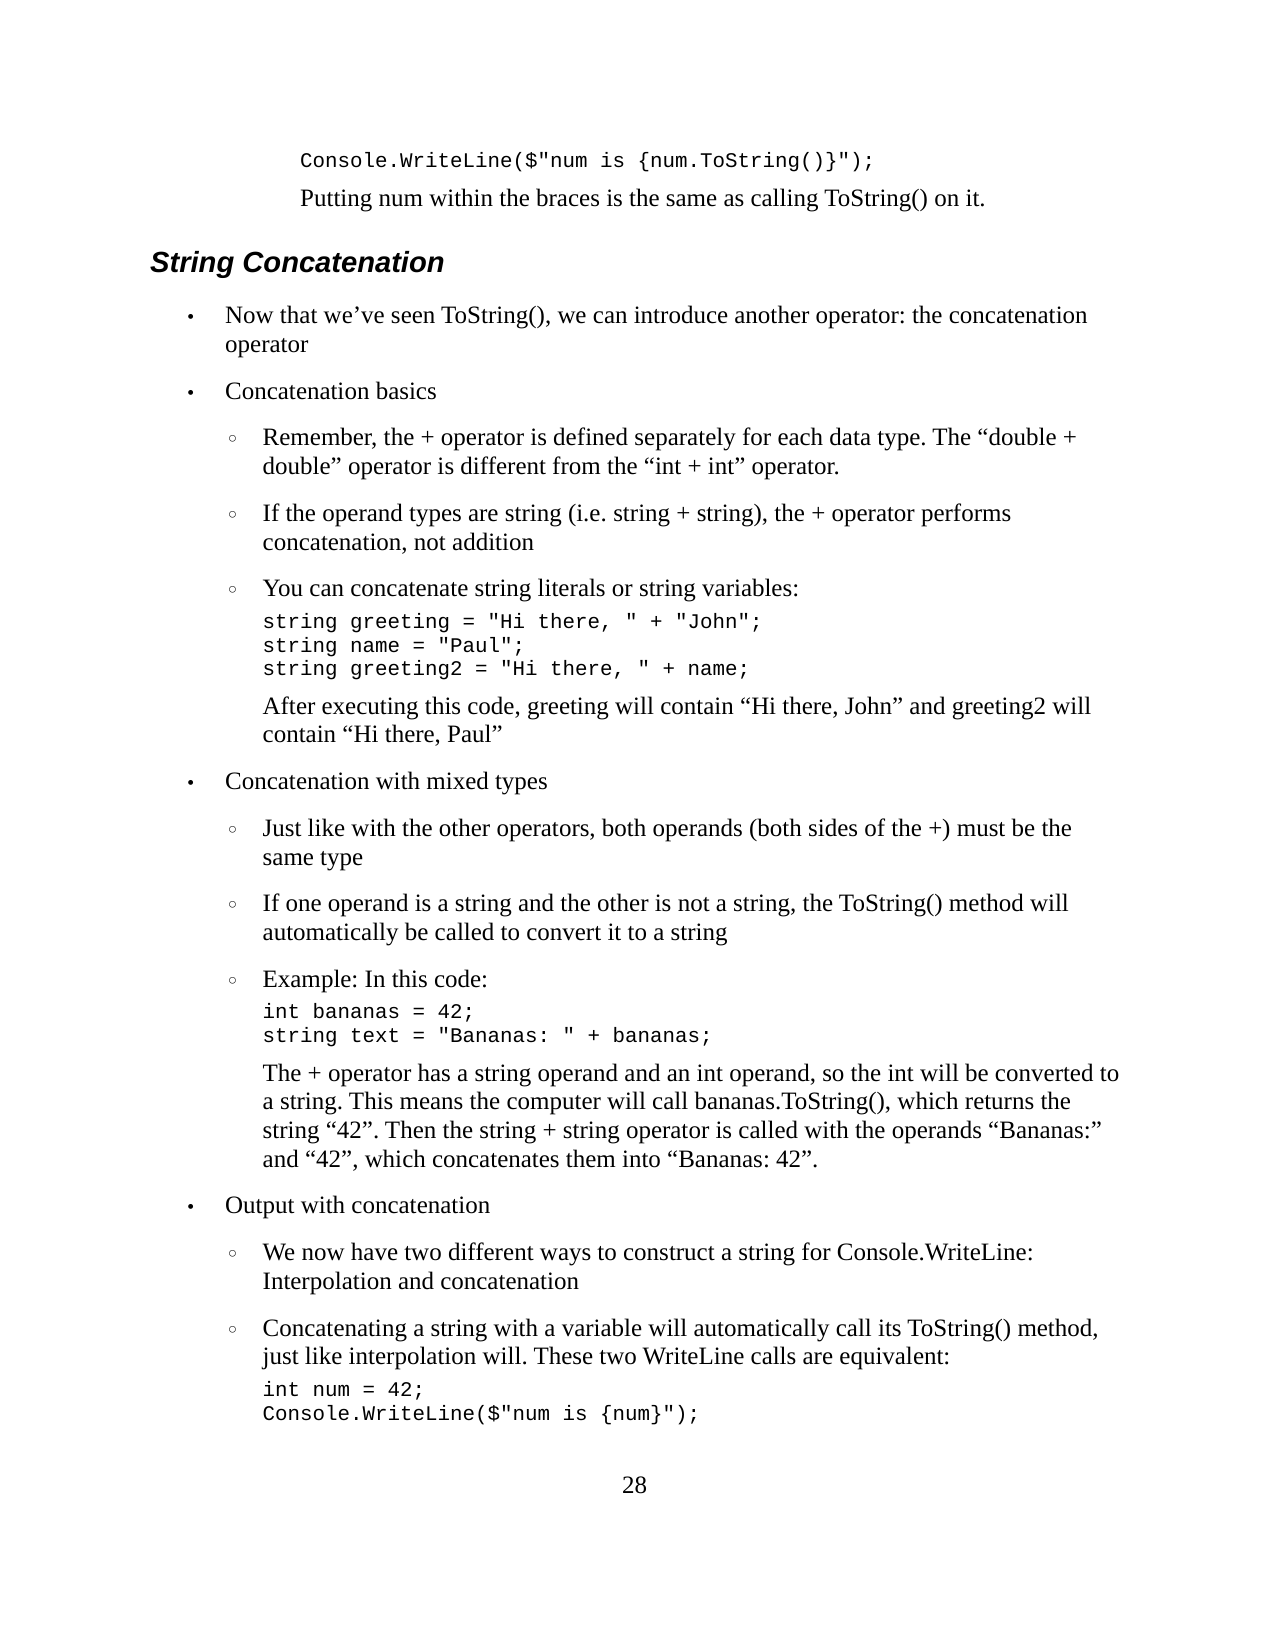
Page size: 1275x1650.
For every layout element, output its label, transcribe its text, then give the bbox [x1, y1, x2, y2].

list Example: In this code: [225, 964, 1125, 992]
list Output with concatenation [187, 1191, 1125, 1219]
list The + operator has a string operand and an int operand, so the int will be converted to a string. This means the computer will call bananas.ToString(), which returns the string “42”. Then the string + string operator is called with the operands “Bananas:” and “42”, which concatenates them into “Bananas: 42”. [225, 1058, 1125, 1173]
list string greeting = "Hi there, " + "John"; [225, 611, 1125, 634]
list Remember, the + operator is defined separately for each data type. The “double + double” operator is different from the “int + int” operator. [225, 422, 1125, 480]
list After executing this code, greeting will contain “Hi there, John” and greeting2 will contain “Hi there, Paul” [225, 691, 1125, 748]
list Now that we’ve seen ToString(), we can introduce another operator: the concatenation operator [187, 300, 1125, 358]
list string greeting2 = "Hi there, " + name; [225, 658, 1125, 682]
list Concatenation basics [187, 376, 1125, 404]
list Console.WriteLine($"num is {num.ToString()}"); [262, 150, 1125, 174]
subtitle String Concatenation [150, 245, 1125, 279]
list Concatenating a string with a variable will automatically call its ToString() method, just like interpolation will. These two WriteLine calls are equivalent: [225, 1313, 1125, 1370]
list int bananas = 42; [225, 1001, 1125, 1025]
list Console.WriteLine($"num is {num}"); [225, 1403, 1125, 1426]
list string text = "Bananas: " + bananas; [225, 1025, 1125, 1049]
list You can concatenate string literals or string variables: [225, 573, 1125, 602]
list int num = 42; [225, 1379, 1125, 1403]
list If one operand is a string and the other is not a string, the ToString() method will automatically be called to convert it to a string [225, 888, 1125, 946]
list Putting num within the braces is the same as calling ToString() on it. [262, 183, 1125, 211]
list Just like with the other operators, both operands (both sides of the +) must be the same type [225, 813, 1125, 870]
list string name = "Paul"; [225, 634, 1125, 658]
list If the operand types are string (i.e. string + string), the + operator performs concatenation, not addition [225, 498, 1125, 555]
list Concatenation with mixed types [187, 766, 1125, 795]
list We now have two different ways to construct a string for Console.WriteLine: Interpolation and concatenation [225, 1237, 1125, 1295]
